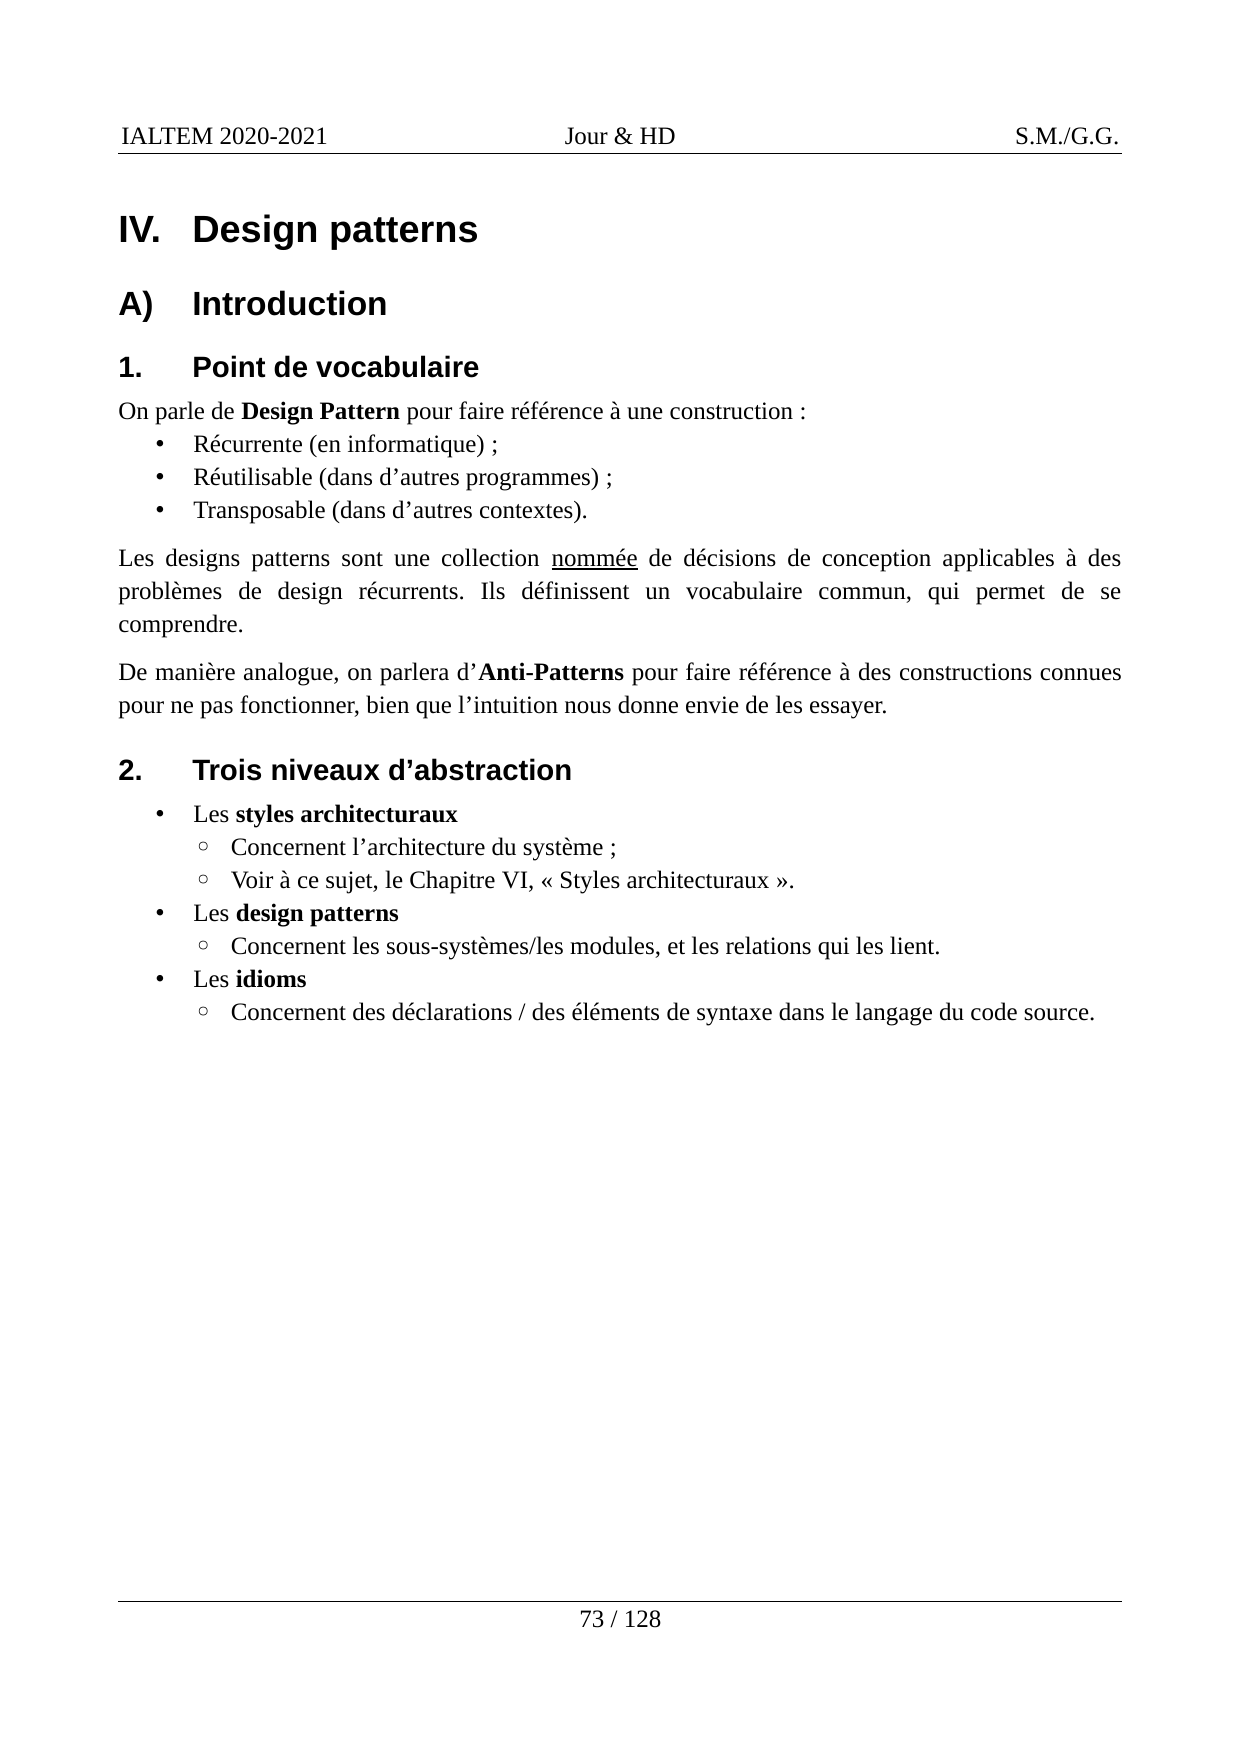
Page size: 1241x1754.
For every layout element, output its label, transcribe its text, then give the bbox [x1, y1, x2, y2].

list Concernent des déclarations / des éléments de syntaxe dans le langage du code source. [193, 997, 1122, 1026]
list Récurrente (en informatique) ; [156, 429, 1122, 458]
subtitle Point de vocabulaire [118, 350, 1122, 384]
list Les design patterns [156, 898, 1122, 927]
list Les idioms [156, 964, 1122, 993]
list Les styles architecturaux [156, 799, 1122, 828]
list Réutilisable (dans d’autres programmes) ; [156, 462, 1122, 491]
text Les designs patterns sont une collection nommée de décisions de conception applicables à des problèmes de design récurrents. Ils définissent un vocabulaire commun, qui permet de se comprendre. [118, 543, 1122, 638]
subtitle Design patterns [118, 207, 1122, 251]
text De manière analogue, on parlera d’Anti-Patterns pour faire référence à des constructions connues pour ne pas fonctionner, bien que l’intuition nous donne envie de les essayer. [118, 657, 1122, 719]
subtitle Trois niveaux d’abstraction [118, 753, 1122, 787]
list Concernent l’architecture du système ; [193, 832, 1122, 861]
subtitle Introduction [118, 284, 1122, 323]
list Concernent les sous-systèmes/les modules, et les relations qui les lient. [193, 931, 1122, 960]
text On parle de Design Pattern pour faire référence à une construction : [118, 396, 1122, 425]
list Voir à ce sujet, le Chapitre VI, « Styles architecturaux ». [193, 865, 1122, 894]
list Transposable (dans d’autres contextes). [156, 495, 1122, 524]
